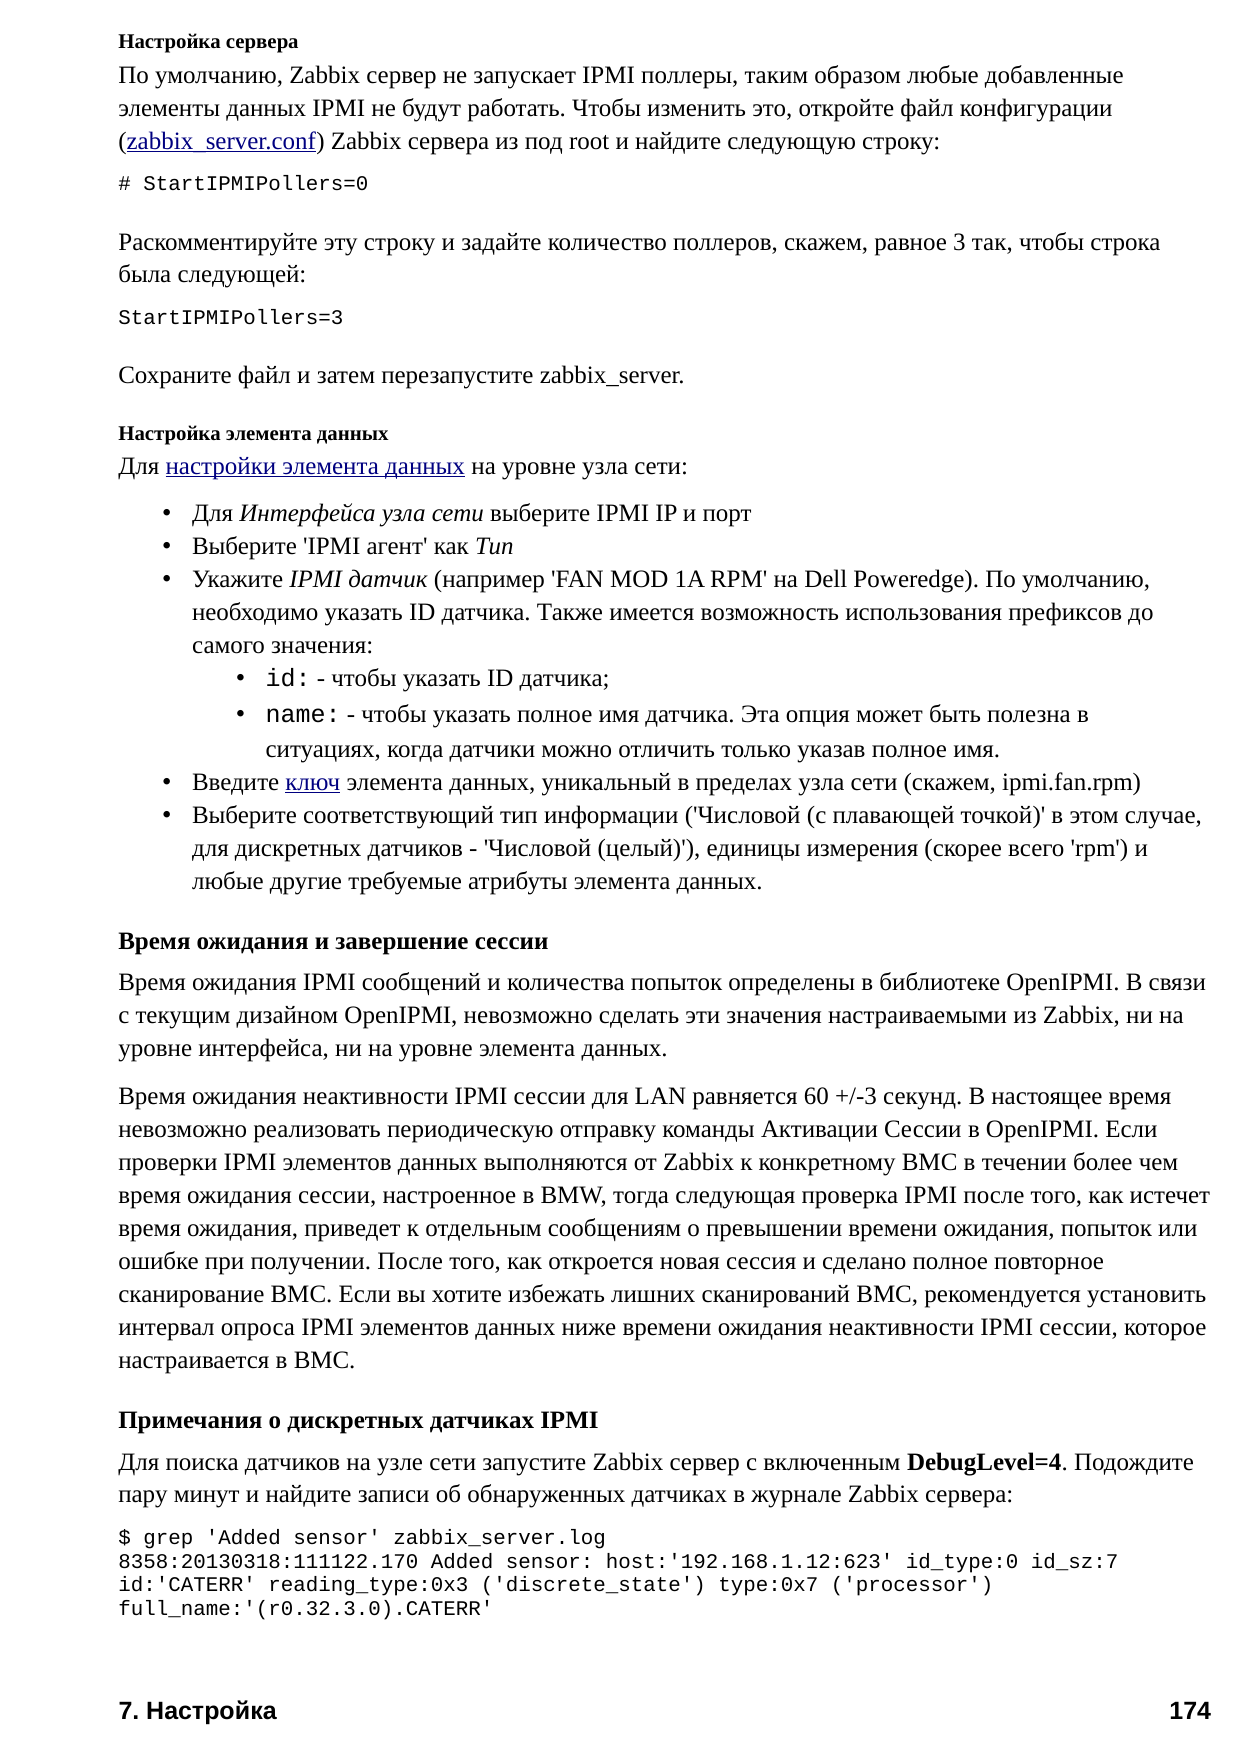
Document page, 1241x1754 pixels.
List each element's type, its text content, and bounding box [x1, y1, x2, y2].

text Для настройки элемента данных на уровне узла сети: [118, 451, 1211, 479]
list Введите ключ элемента данных, уникальный в пределах узла сети (скажем, ipmi.fan.rpm) [162, 767, 1211, 796]
text # StartIPMIPollers=0 [118, 173, 1211, 197]
list Укажите IPMI датчик (например 'FAN MOD 1A RPM' на Dell Poweredge). По умолчанию, необходимо указать ID датчика. Также имеется возможность использования префиксов до самого значения: [162, 564, 1211, 659]
subtitle Время ожидания и завершение сессии [118, 926, 1211, 955]
list Выберите соответствующий тип информации ('Числовой (с плавающей точкой)' в этом случае, для дискретных датчиков - 'Числовой (целый)'), единицы измерения (скорее всего 'rpm') и любые другие требуемые атрибуты элемента данных. [162, 800, 1211, 895]
text 8358:20130318:111122.170 Added sensor: host:'192.168.1.12:623' id_type:0 id_sz:7 id:'CATERR' reading_type:0x3 ('discrete_state') type:0x7 ('processor') full_name:'(r0.32.3.0).CATERR' [118, 1551, 1211, 1622]
text Для поиска датчиков на узле сети запустите Zabbix сервер с включенным DebugLevel=4. Подождите пару минут и найдите записи об обнаруженных датчиках в журнале Zabbix сервера: [118, 1447, 1211, 1508]
text StartIPMIPollers=3 [118, 307, 1211, 331]
text Раскомментируйте эту строку и задайте количество поллеров, скажем, равное 3 так, чтобы строка была следующей: [118, 227, 1211, 288]
list id: - чтобы указать ID датчика; [236, 663, 1211, 694]
list name: - чтобы указать полное имя датчика. Эта опция может быть полезна в ситуациях, когда датчики можно отличить только указав полное имя. [236, 699, 1211, 763]
text Время ожидания IPMI сообщений и количества попыток определены в библиотеке OpenIPMI. В связи с текущим дизайном OpenIPMI, невозможно сделать эти значения настраиваемыми из Zabbix, ни на уровне интерфейса, ни на уровне элемента данных. [118, 967, 1211, 1062]
text Время ожидания неактивности IPMI сессии для LAN равняется 60 +/-3 секунд. В настоящее время невозможно реализовать периодическую отправку команды Активации Сессии в OpenIPMI. Если проверки IPMI элементов данных выполняются от Zabbix к конкретному BMC в течении более чем время ожидания сессии, настроенное в BMW, тогда следующая проверка IPMI после того, как истечет время ожидания, приведет к отдельным сообщениям о превышении времени ожидания, попыток или ошибке при получении. После того, как откроется новая сессия и сделано полное повторное сканирование BMC. Если вы хотите избежать лишних сканирований BMC, рекомендуется установить интервал опроса IPMI элементов данных ниже времени ожидания неактивности IPMI сессии, которое настраивается в BMC. [118, 1081, 1211, 1374]
list Выберите 'IPMI агент' как Тип [162, 531, 1211, 560]
text $ grep 'Added sensor' zabbix_server.log [118, 1527, 1211, 1551]
subtitle Настройка сервера [118, 29, 1211, 53]
text Сохраните файл и затем перезапустите zabbix_server. [118, 360, 1211, 389]
subtitle Примечания о дискретных датчиках IPMI [118, 1405, 1211, 1434]
text По умолчанию, Zabbix сервер не запускает IPMI поллеры, таким образом любые добавленные элементы данных IPMI не будут работать. Чтобы изменить это, откройте файл конфигурации (zabbix_server.conf) Zabbix сервера из под root и найдите следующую строку: [118, 60, 1211, 154]
subtitle Настройка элемента данных [118, 420, 1211, 444]
list Для Интерфейса узла сети выберите IPMI IP и порт [162, 498, 1211, 527]
